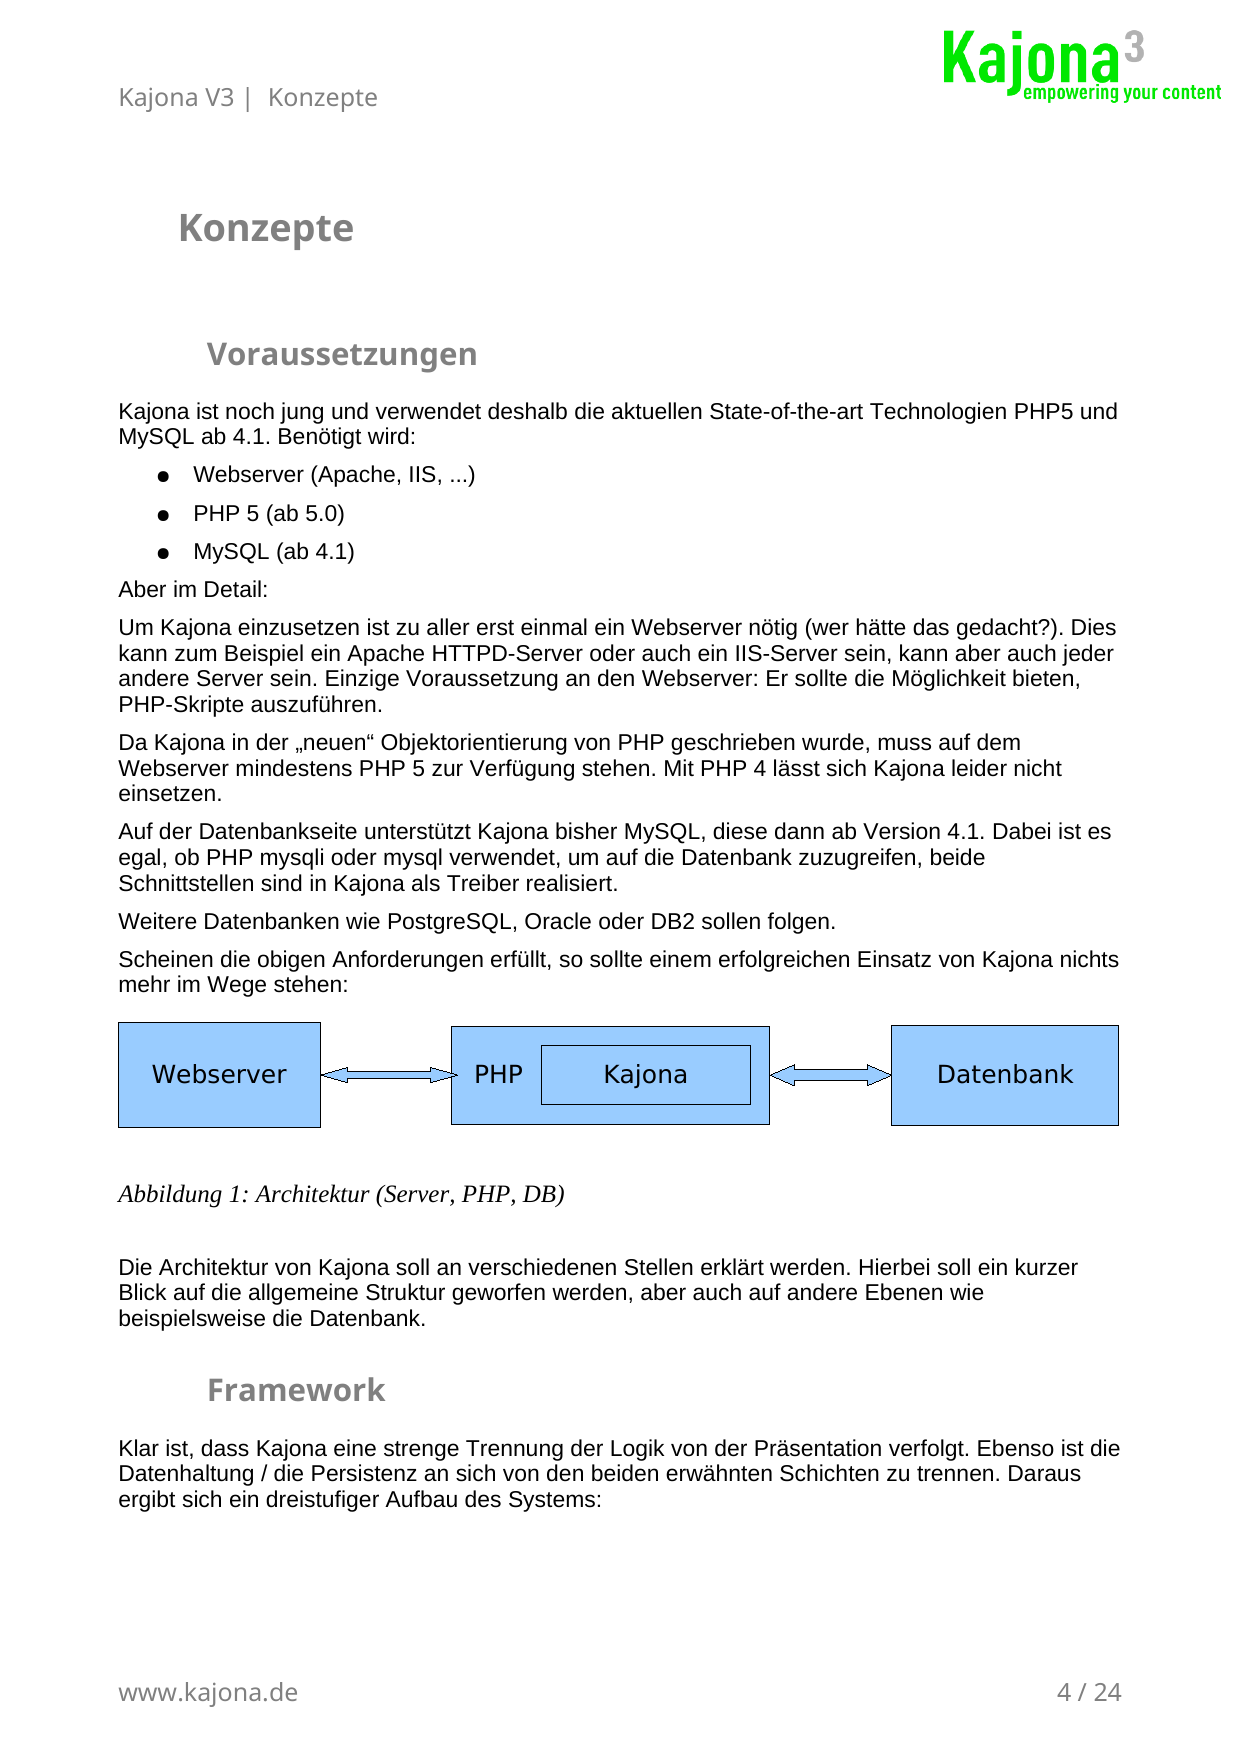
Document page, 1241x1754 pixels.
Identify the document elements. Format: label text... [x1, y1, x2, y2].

text Da Kajona in der „neuen“ Objektorientierung von PHP geschrieben wurde, muss auf dem Webserver mindestens PHP 5 zur Verfügung stehen. Mit PHP 4 lässt sich Kajona leider nicht einsetzen. [118, 729, 1122, 806]
text Scheinen die obigen Anforderungen erfüllt, so sollte einem erfolgreichen Einsatz von Kajona nichts mehr im Wege stehen: [118, 946, 1122, 998]
text Die Architektur von Kajona soll an verschiedenen Stellen erklärt werden. Hierbei soll ein kurzer Blick auf die allgemeine Struktur geworfen werden, aber auch auf andere Ebenen wie beispielsweise die Datenbank. [118, 1254, 1122, 1331]
text Aber im Detail: [118, 576, 1122, 602]
subtitle Voraussetzungen [118, 332, 1122, 374]
subtitle Konzepte [118, 201, 1122, 253]
text Klar ist, dass Kajona eine strenge Trennung der Logik von der Präsentation verfolgt. Ebenso ist die Datenhaltung / die Persistenz an sich von den beiden erwähnten Schichten zu trennen. Daraus ergibt sich ein dreistufiger Aufbau des Systems: [118, 1435, 1122, 1512]
list MySQL (ab 4.1) [156, 538, 1122, 564]
subtitle Framework [118, 1368, 1122, 1411]
text Um Kajona einzusetzen ist zu aller erst einmal ein Webserver nötig (wer hätte das gedacht?). Dies kann zum Beispiel ein Apache HTTPD-Server oder auch ein IIS-Server sein, kann aber auch jeder andere Server sein. Einzige Voraussetzung an den Webserver: Er sollte die Möglichkeit bieten, PHP-Skripte auszuführen. [118, 614, 1122, 717]
picture [944, 30, 1221, 103]
text Weitere Datenbanken wie PostgreSQL, Oracle oder DB2 sollen folgen. [118, 908, 1122, 934]
text Abbildung 1: Architektur (Server, PHP, DB) [118, 1180, 1119, 1208]
text Auf der Datenbankseite unterstützt Kajona bisher MySQL, diese dann ab Version 4.1. Dabei ist es egal, ob PHP mysqli oder mysql verwendet, um auf die Datenbank zuzugreifen, beide Schnittstellen sind in Kajona als Treiber realisiert. [118, 819, 1122, 896]
list Webserver (Apache, IIS, ...) [156, 462, 1122, 488]
text Kajona ist noch jung und verwendet deshalb die aktuellen State-of-the-art Technologien PHP5 und MySQL ab 4.1. Benötigt wird: [118, 398, 1122, 449]
list PHP 5 (ab 5.0) [156, 500, 1122, 526]
